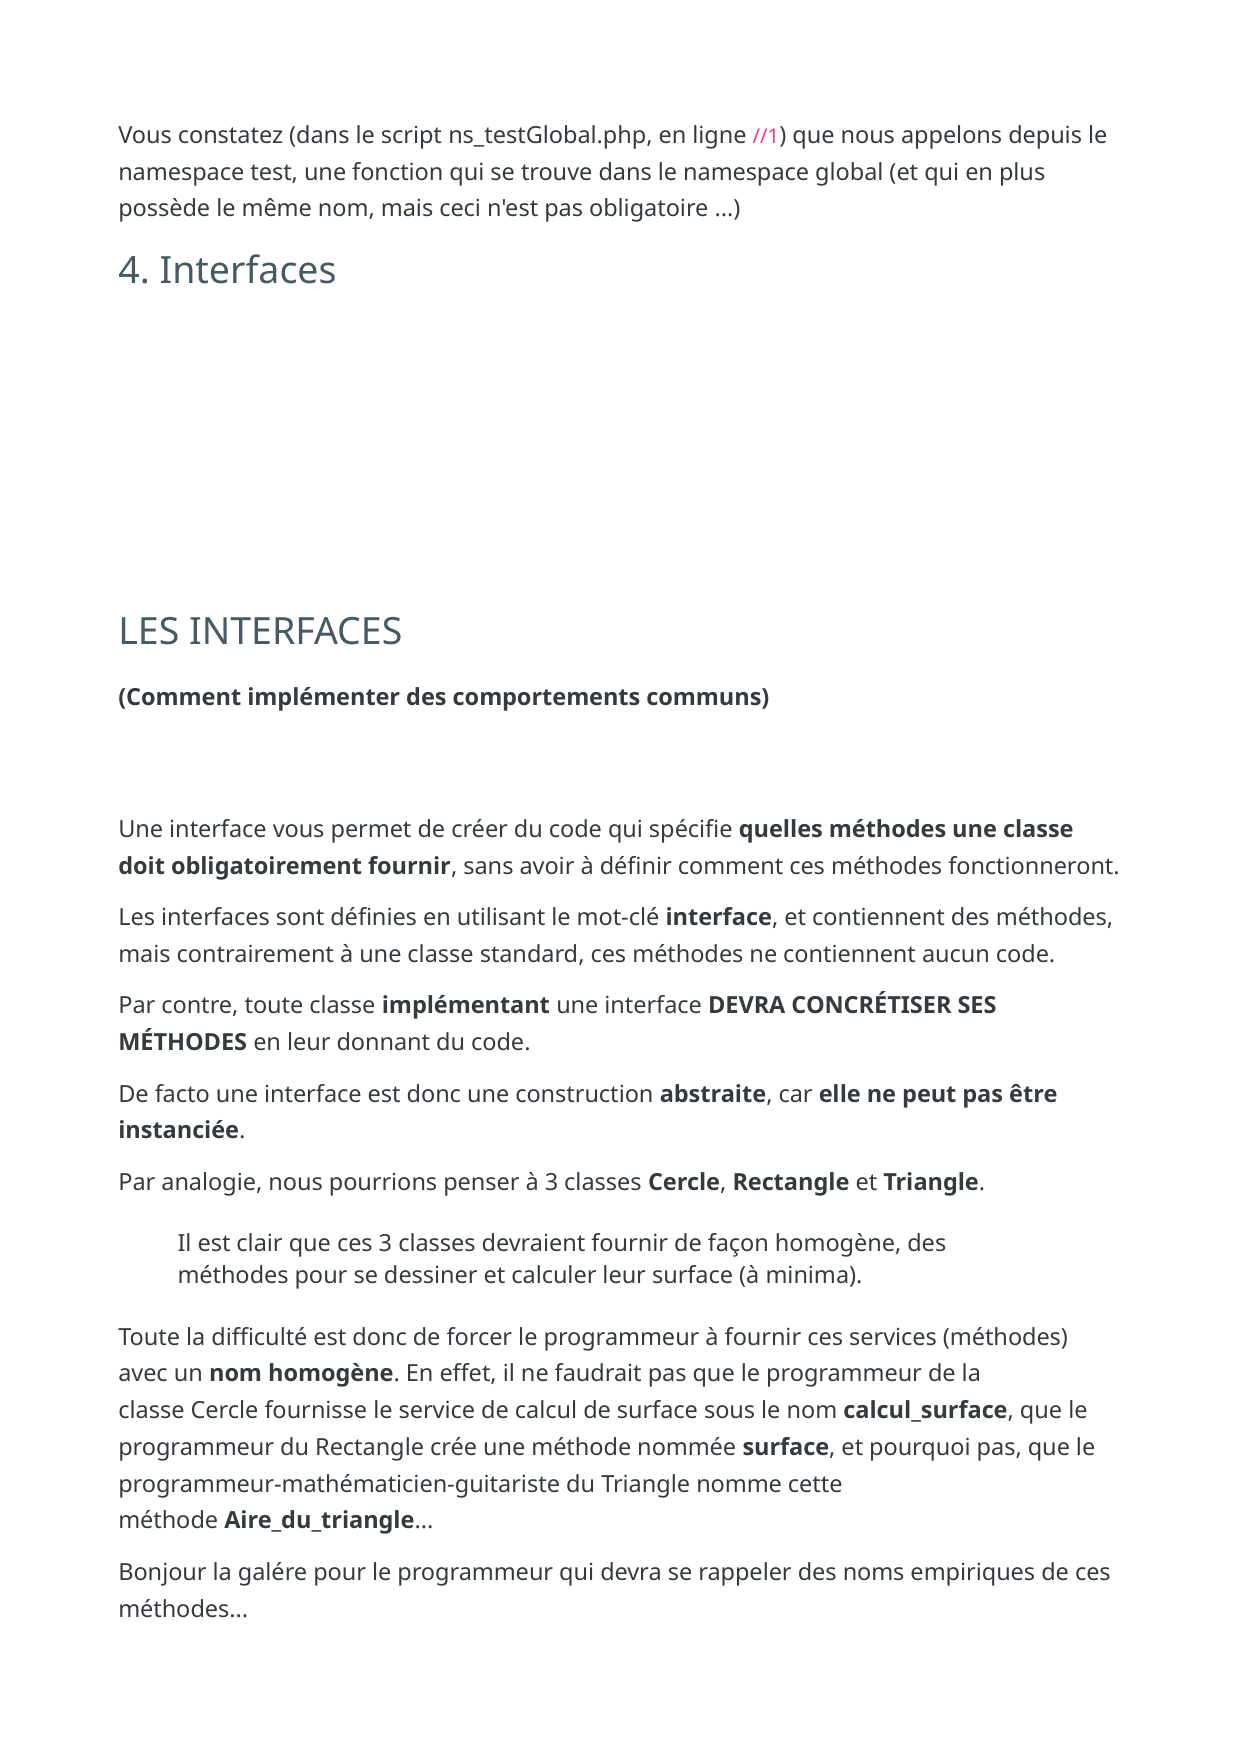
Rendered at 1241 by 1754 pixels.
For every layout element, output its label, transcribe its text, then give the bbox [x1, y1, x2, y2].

text Par analogie, nous pourrions penser à 3 classes Cercle, Rectangle et Triangle. [118, 1165, 1122, 1197]
subtitle 4. Interfaces [118, 243, 1122, 294]
text (Comment implémenter des comportements communs) [118, 680, 1122, 712]
subtitle LES INTERFACES [118, 604, 1122, 656]
text Par contre, toute classe implémentant une interface DEVRA CONCRÉTISER SES MÉTHODES en leur donnant du code. [118, 989, 1122, 1058]
text Il est clair que ces 3 classes devraient fournir de façon homogène, des méthodes pour se dessiner et calculer leur surface (à minima). [177, 1227, 1063, 1291]
text Une interface vous permet de créer du code qui spécifie quelles méthodes une classe doit obligatoirement fournir, sans avoir à définir comment ces méthodes fonctionneront. [118, 813, 1122, 881]
text Bonjour la galére pour le programmeur qui devra se rappeler des noms empiriques de ces méthodes... [118, 1555, 1122, 1624]
text De facto une interface est donc une construction abstraite, car elle ne peut pas être instanciée. [118, 1077, 1122, 1146]
text Toute la difficulté est donc de forcer le programmeur à fournir ces services (méthodes) avec un nom homogène. En effet, il ne faudrait pas que le programmeur de la classe Cercle fournisse le service de calcul de surface sous le nom calcul_surface, que le programmeur du Rectangle crée une méthode nommée surface, et pourquoi pas, que le programmeur-mathématicien-guitariste du Triangle nomme cette méthode Aire_du_triangle... [118, 1320, 1122, 1536]
text Vous constatez (dans le script ns_testGlobal.php, en ligne //1) que nous appelons depuis le namespace test, une fonction qui se trouve dans le namespace global (et qui en plus possède le même nom, mais ceci n'est pas obligatoire ...) [118, 118, 1122, 224]
text Les interfaces sont définies en utilisant le mot-clé interface, et contiennent des méthodes, mais contrairement à une classe standard, ces méthodes ne contiennent aucun code. [118, 901, 1122, 969]
